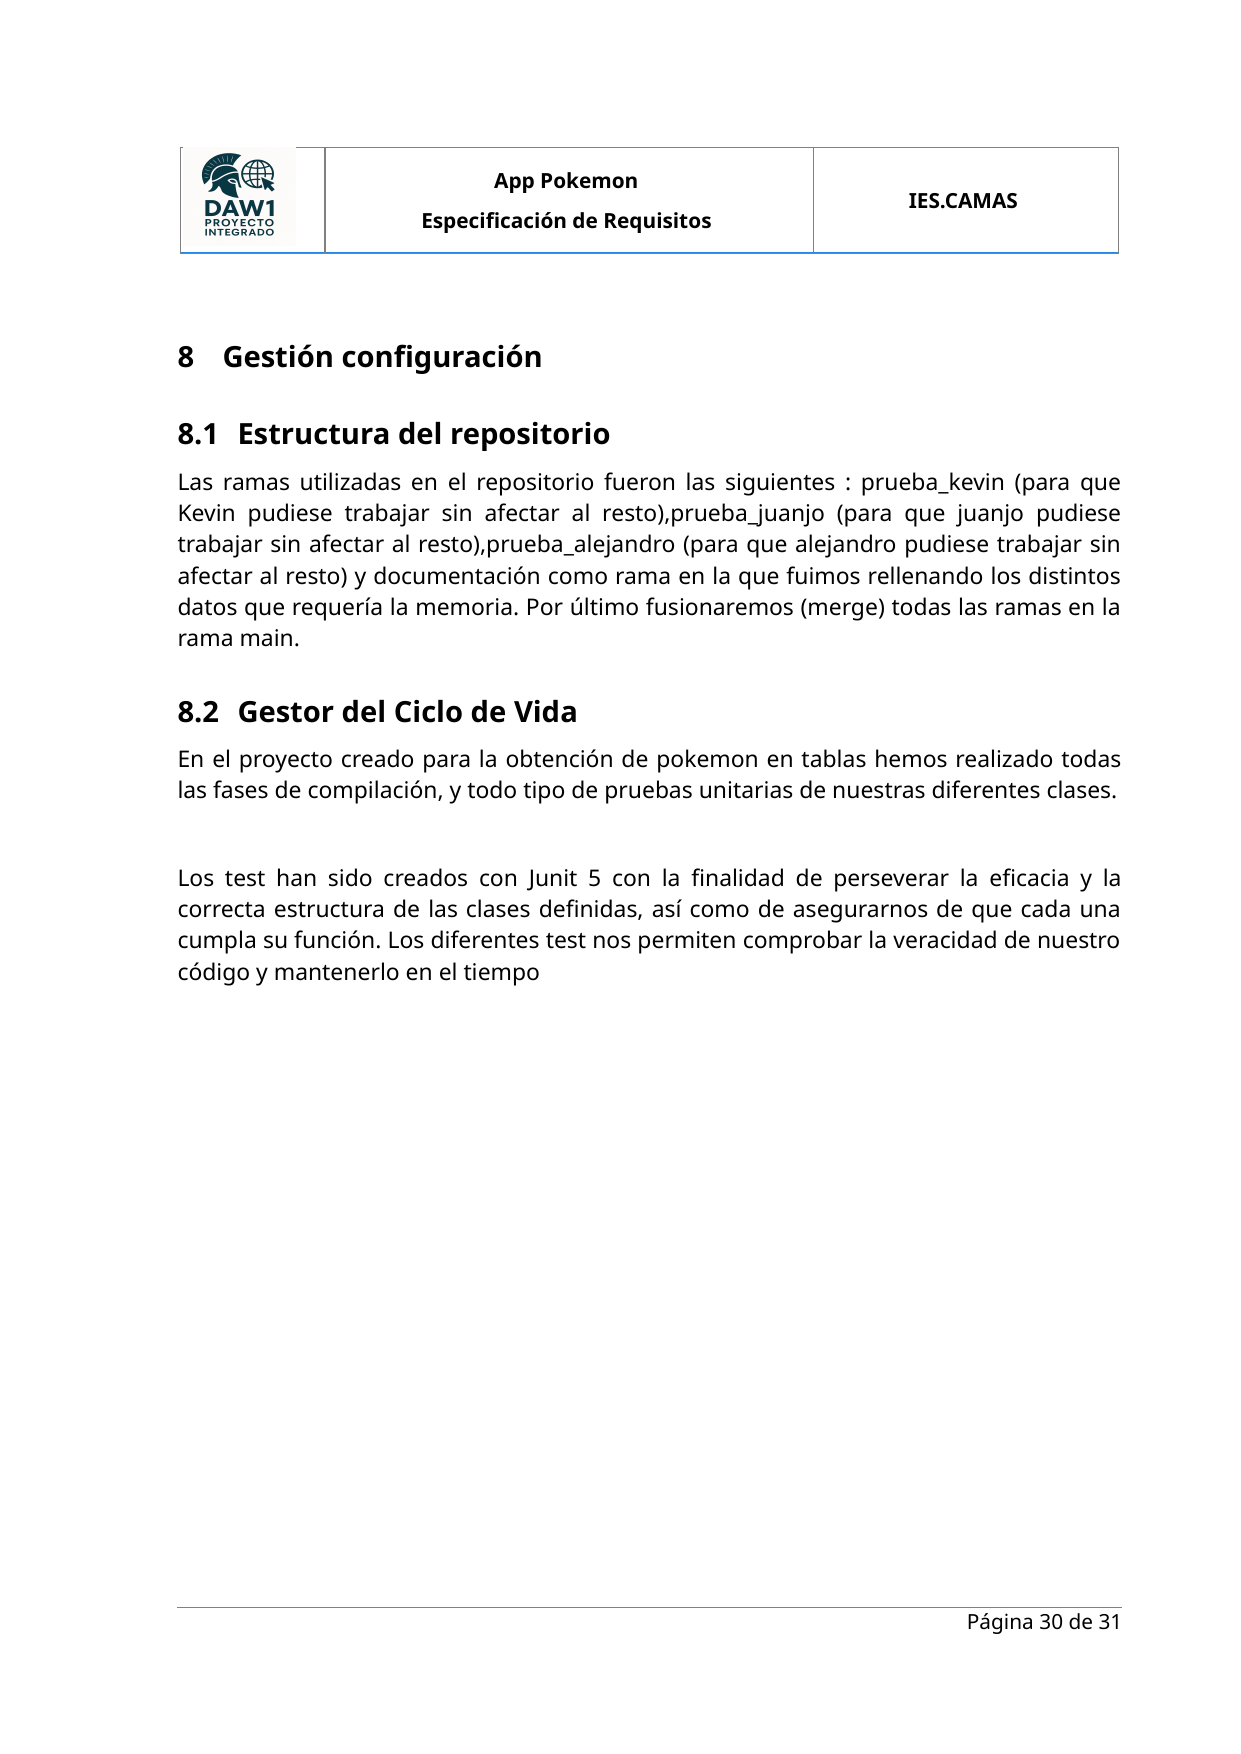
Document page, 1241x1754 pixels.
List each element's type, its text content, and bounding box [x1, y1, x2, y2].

text En el proyecto creado para la obtención de pokemon en tablas hemos realizado todas las fases de compilación, y todo tipo de pruebas unitarias de nuestras diferentes clases. [177, 743, 1122, 806]
picture [183, 147, 296, 246]
subtitle Estructura del repositorio [177, 414, 1122, 453]
text Los test han sido creados con Junit 5 con la finalidad de perseverar la eficacia y la correcta estructura de las clases definidas, así como de asegurarnos de que cada una cumpla su función. Los diferentes test nos permiten comprobar la veracidad de nuestro código y mantenerlo en el tiempo [177, 862, 1122, 987]
subtitle Gestor del Ciclo de Vida [177, 691, 1122, 731]
subtitle Gestión configuración [177, 336, 1122, 376]
text Las ramas utilizadas en el repositorio fueron las siguientes : prueba_kevin (para que Kevin pudiese trabajar sin afectar al resto),prueba_juanjo (para que juanjo pudiese trabajar sin afectar al resto),prueba_alejandro (para que alejandro pudiese trabajar sin afectar al resto) y documentación como rama en la que fuimos rellenando los distintos datos que requería la memoria. Por último fusionaremos (merge) todas las ramas en la rama main. [177, 466, 1122, 653]
